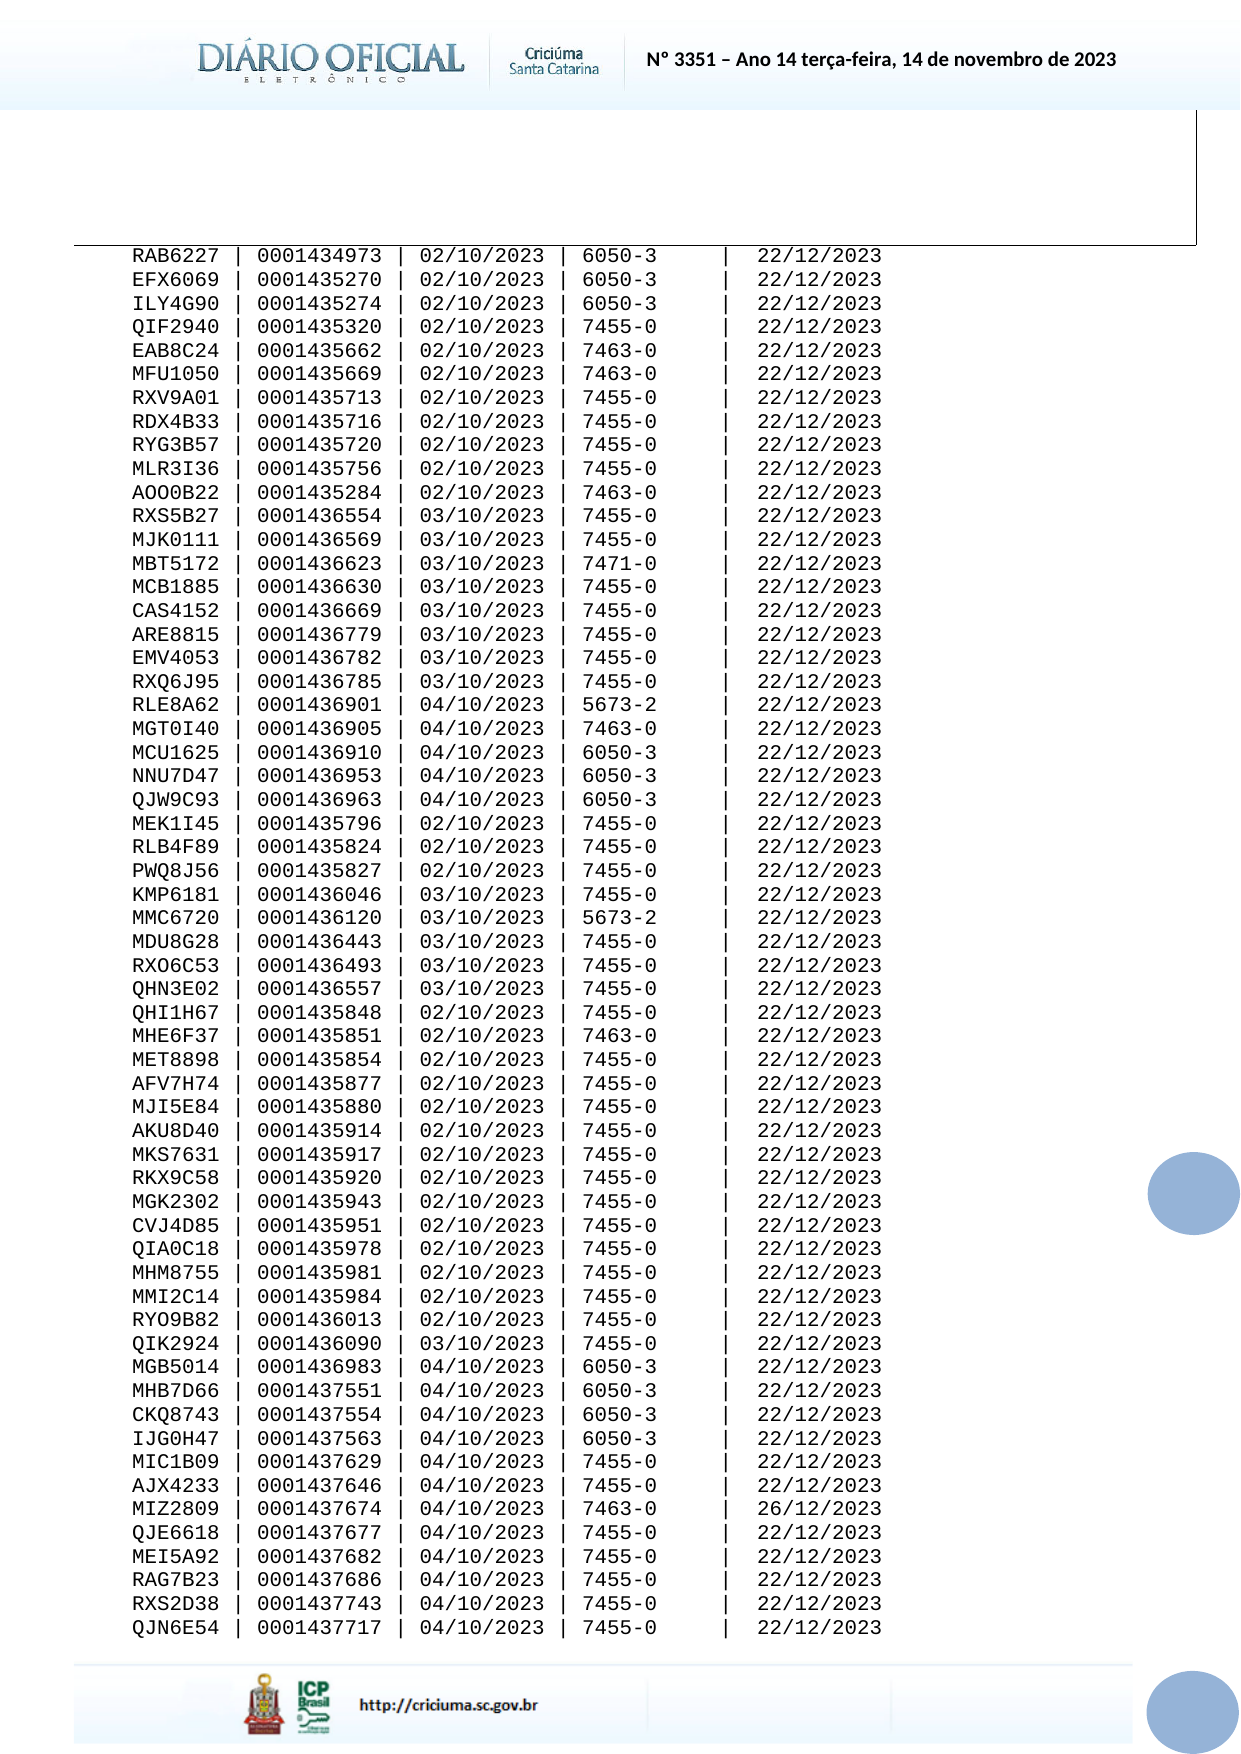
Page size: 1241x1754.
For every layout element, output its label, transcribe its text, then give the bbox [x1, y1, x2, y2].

text AFV7H74 | 0001435877 | 02/10/2023 | 7455-0 | 22/12/2023 [44, 1073, 1196, 1096]
text MIZ2809 | 0001437674 | 04/10/2023 | 7463-0 | 26/12/2023 [44, 1498, 1196, 1522]
text MHB7D66 | 0001437551 | 04/10/2023 | 6050-3 | 22/12/2023 [44, 1380, 1196, 1404]
text RXO6C53 | 0001436493 | 03/10/2023 | 7455-0 | 22/12/2023 [44, 954, 1196, 978]
text MCB1885 | 0001436630 | 03/10/2023 | 7455-0 | 22/12/2023 [44, 576, 1196, 600]
text QIA0C18 | 0001435978 | 02/10/2023 | 7455-0 | 22/12/2023 [44, 1238, 1196, 1262]
text RXS5B27 | 0001436554 | 03/10/2023 | 7455-0 | 22/12/2023 [44, 505, 1196, 529]
text MIC1B09 | 0001437629 | 04/10/2023 | 7455-0 | 22/12/2023 [44, 1451, 1196, 1475]
text MMI2C14 | 0001435984 | 02/10/2023 | 7455-0 | 22/12/2023 [44, 1286, 1196, 1309]
text RAG7B23 | 0001437686 | 04/10/2023 | 7455-0 | 22/12/2023 [44, 1569, 1196, 1593]
text QJN6E54 | 0001437717 | 04/10/2023 | 7455-0 | 22/12/2023 [44, 1617, 1196, 1640]
text CKQ8743 | 0001437554 | 04/10/2023 | 6050-3 | 22/12/2023 [44, 1404, 1196, 1427]
text ARE8815 | 0001436779 | 03/10/2023 | 7455-0 | 22/12/2023 [44, 623, 1196, 647]
text MJI5E84 | 0001435880 | 02/10/2023 | 7455-0 | 22/12/2023 [44, 1096, 1196, 1120]
text MCU1625 | 0001436910 | 04/10/2023 | 6050-3 | 22/12/2023 [44, 742, 1196, 765]
text MHE6F37 | 0001435851 | 02/10/2023 | 7463-0 | 22/12/2023 [44, 1026, 1196, 1049]
text IJG0H47 | 0001437563 | 04/10/2023 | 6050-3 | 22/12/2023 [44, 1427, 1196, 1451]
text MEK1I45 | 0001435796 | 02/10/2023 | 7455-0 | 22/12/2023 [44, 813, 1196, 836]
text QIK2924 | 0001436090 | 03/10/2023 | 7455-0 | 22/12/2023 [44, 1333, 1196, 1357]
text AOO0B22 | 0001435284 | 02/10/2023 | 7463-0 | 22/12/2023 [44, 482, 1196, 505]
text EAB8C24 | 0001435662 | 02/10/2023 | 7463-0 | 22/12/2023 [44, 340, 1196, 363]
text QJW9C93 | 0001436963 | 04/10/2023 | 6050-3 | 22/12/2023 [44, 789, 1196, 813]
text RYG3B57 | 0001435720 | 02/10/2023 | 7455-0 | 22/12/2023 [44, 434, 1196, 458]
text MJK0111 | 0001436569 | 03/10/2023 | 7455-0 | 22/12/2023 [44, 529, 1196, 553]
text AKU8D40 | 0001435914 | 02/10/2023 | 7455-0 | 22/12/2023 [44, 1120, 1196, 1144]
text RAB6227 | 0001434973 | 02/10/2023 | 6050-3 | 22/12/2023 [44, 245, 1196, 269]
text MLR3I36 | 0001435756 | 02/10/2023 | 7455-0 | 22/12/2023 [44, 458, 1196, 482]
text RKX9C58 | 0001435920 | 02/10/2023 | 7455-0 | 22/12/2023 [44, 1167, 1157, 1191]
text RXV9A01 | 0001435713 | 02/10/2023 | 7455-0 | 22/12/2023 [44, 387, 1196, 411]
text PWQ8J56 | 0001435827 | 02/10/2023 | 7455-0 | 22/12/2023 [44, 860, 1196, 884]
text MHM8755 | 0001435981 | 02/10/2023 | 7455-0 | 22/12/2023 [44, 1262, 1196, 1286]
text MET8898 | 0001435854 | 02/10/2023 | 7455-0 | 22/12/2023 [44, 1049, 1196, 1073]
text RXS2D38 | 0001437743 | 04/10/2023 | 7455-0 | 22/12/2023 [44, 1593, 1196, 1617]
text CAS4152 | 0001436669 | 03/10/2023 | 7455-0 | 22/12/2023 [44, 600, 1196, 623]
text ILY4G90 | 0001435274 | 02/10/2023 | 6050-3 | 22/12/2023 [44, 292, 1196, 316]
text MDU8G28 | 0001436443 | 03/10/2023 | 7455-0 | 22/12/2023 [44, 931, 1196, 954]
text EFX6069 | 0001435270 | 02/10/2023 | 6050-3 | 22/12/2023 [44, 269, 1196, 292]
text MFU1050 | 0001435669 | 02/10/2023 | 7463-0 | 22/12/2023 [44, 363, 1196, 387]
text QHN3E02 | 0001436557 | 03/10/2023 | 7455-0 | 22/12/2023 [44, 978, 1196, 1002]
text RYO9B82 | 0001436013 | 02/10/2023 | 7455-0 | 22/12/2023 [44, 1309, 1196, 1333]
text NNU7D47 | 0001436953 | 04/10/2023 | 6050-3 | 22/12/2023 [44, 765, 1196, 789]
text QHI1H67 | 0001435848 | 02/10/2023 | 7455-0 | 22/12/2023 [44, 1002, 1196, 1026]
text RLE8A62 | 0001436901 | 04/10/2023 | 5673-2 | 22/12/2023 [44, 694, 1196, 718]
text MMC6720 | 0001436120 | 03/10/2023 | 5673-2 | 22/12/2023 [44, 907, 1196, 931]
text MGK2302 | 0001435943 | 02/10/2023 | 7455-0 | 22/12/2023 [44, 1191, 1153, 1215]
text KMP6181 | 0001436046 | 03/10/2023 | 7455-0 | 22/12/2023 [44, 884, 1196, 907]
text RLB4F89 | 0001435824 | 02/10/2023 | 7455-0 | 22/12/2023 [44, 836, 1196, 860]
text RXQ6J95 | 0001436785 | 03/10/2023 | 7455-0 | 22/12/2023 [44, 671, 1196, 694]
text MGT0I40 | 0001436905 | 04/10/2023 | 7463-0 | 22/12/2023 [44, 718, 1196, 742]
text RDX4B33 | 0001435716 | 02/10/2023 | 7455-0 | 22/12/2023 [44, 411, 1196, 434]
text AJX4233 | 0001437646 | 04/10/2023 | 7455-0 | 22/12/2023 [44, 1475, 1196, 1498]
text EMV4053 | 0001436782 | 03/10/2023 | 7455-0 | 22/12/2023 [44, 647, 1196, 671]
text QIF2940 | 0001435320 | 02/10/2023 | 7455-0 | 22/12/2023 [44, 316, 1196, 340]
text MKS7631 | 0001435917 | 02/10/2023 | 7455-0 | 22/12/2023 [44, 1144, 1196, 1167]
text MBT5172 | 0001436623 | 03/10/2023 | 7471-0 | 22/12/2023 [44, 553, 1196, 576]
text QJE6618 | 0001437677 | 04/10/2023 | 7455-0 | 22/12/2023 [44, 1522, 1196, 1546]
text MGB5014 | 0001436983 | 04/10/2023 | 6050-3 | 22/12/2023 [44, 1357, 1196, 1380]
text MEI5A92 | 0001437682 | 04/10/2023 | 7455-0 | 22/12/2023 [44, 1546, 1196, 1569]
text CVJ4D85 | 0001435951 | 02/10/2023 | 7455-0 | 22/12/2023 [44, 1215, 1196, 1238]
